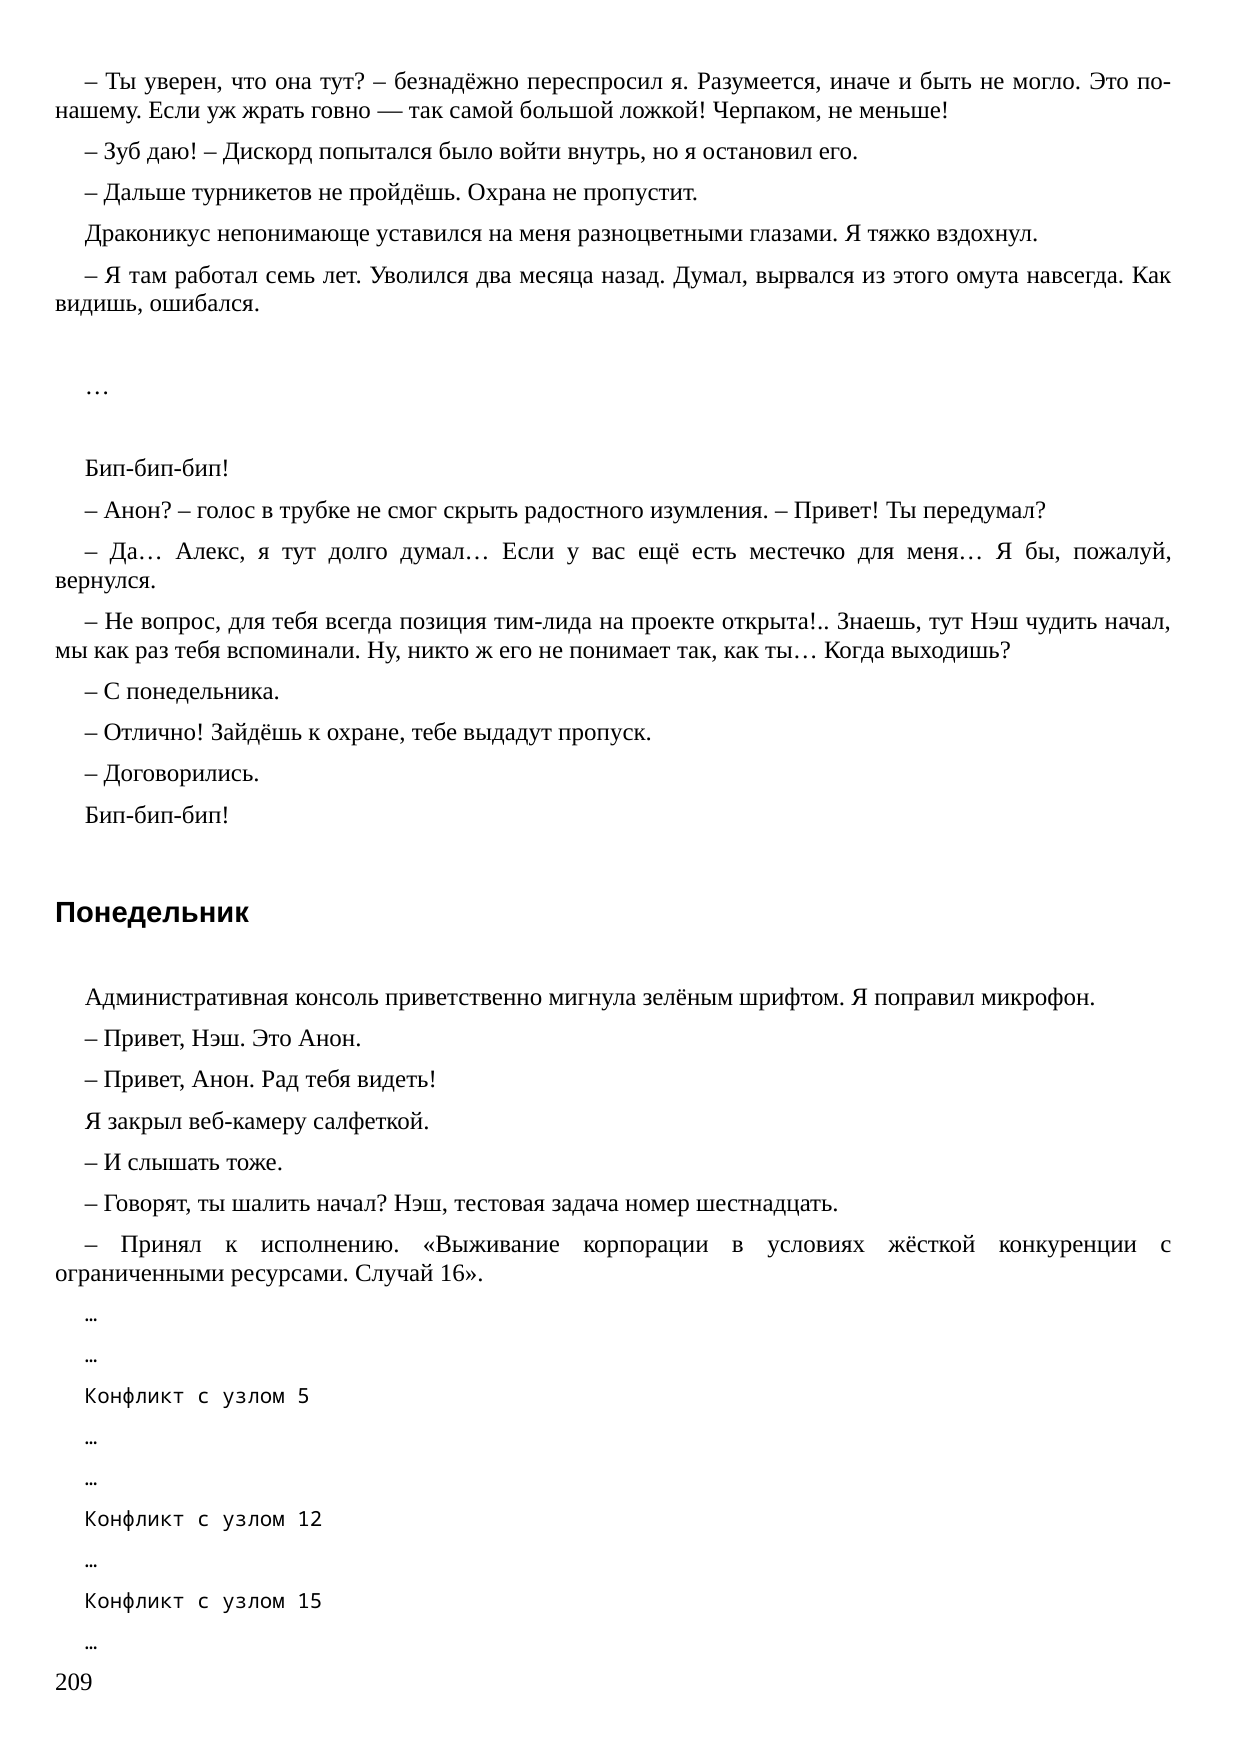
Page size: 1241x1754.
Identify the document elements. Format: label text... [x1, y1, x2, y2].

text – Отлично! Зайдёшь к охране, тебе выдадут пропуск. [55, 717, 1173, 746]
text Я закрыл веб-камеру салфеткой. [55, 1106, 1173, 1134]
text – Дальше турникетов не пройдёшь. Охрана не пропустит. [55, 177, 1173, 206]
text Драконикус непонимающе уставился на меня разноцветными глазами. Я тяжко вздохнул. [55, 218, 1173, 247]
text – Привет, Анон. Рад тебя видеть! [55, 1064, 1173, 1093]
text … [55, 1422, 1173, 1451]
text … [55, 1341, 1173, 1369]
text … [55, 1627, 1173, 1656]
text – Я там работал семь лет. Уволился два месяца назад. Думал, вырвался из этого омута навсегда. Как видишь, ошибался. [55, 260, 1173, 317]
text – Принял к исполнению. «Выживание корпорации в условиях жёсткой конкуренции с ограниченными ресурсами. Случай 16». [55, 1229, 1173, 1287]
text … [55, 1463, 1173, 1492]
text – Говорят, ты шалить начал? Нэш, тестовая задача номер шестнадцать. [55, 1188, 1173, 1217]
text Конфликт с узлом 12 [55, 1504, 1173, 1533]
text – Да… Алекс, я тут долго думал… Если у вас ещё есть местечко для меня… Я бы, пожалуй, вернулся. [55, 536, 1173, 593]
text Конфликт с узлом 15 [55, 1586, 1173, 1614]
text Административная консоль приветственно мигнула зелёным шрифтом. Я поправил микрофон. [55, 982, 1173, 1011]
subtitle Понедельник [55, 895, 1173, 928]
text Бип-бип-бип! [55, 453, 1173, 482]
text – Анон? – голос в трубке не смог скрыть радостного изумления. – Привет! Ты передумал? [55, 495, 1173, 523]
text Конфликт с узлом 5 [55, 1381, 1173, 1410]
text Бип-бип-бип! [55, 800, 1173, 828]
text … [55, 1545, 1173, 1574]
text – Не вопрос, для тебя всегда позиция тим-лида на проекте открыта!.. Знаешь, тут Нэш чудить начал, мы как раз тебя вспоминали. Ну, никто ж его не понимает так, как ты… Когда выходишь? [55, 606, 1173, 663]
text … [55, 371, 1173, 400]
text – Зуб даю! – Дискорд попытался было войти внутрь, но я остановил его. [55, 136, 1173, 165]
text – И слышать тоже. [55, 1147, 1173, 1176]
text – Договорились. [55, 758, 1173, 787]
text … [55, 1299, 1173, 1328]
text – Привет, Нэш. Это Анон. [55, 1023, 1173, 1052]
text – Ты уверен, что она тут? – безнадёжно переспросил я. Разумеется, иначе и быть не могло. Это по-нашему. Если уж жрать говно — так самой большой ложкой! Черпаком, не меньше! [55, 66, 1173, 123]
text – С понедельника. [55, 676, 1173, 705]
